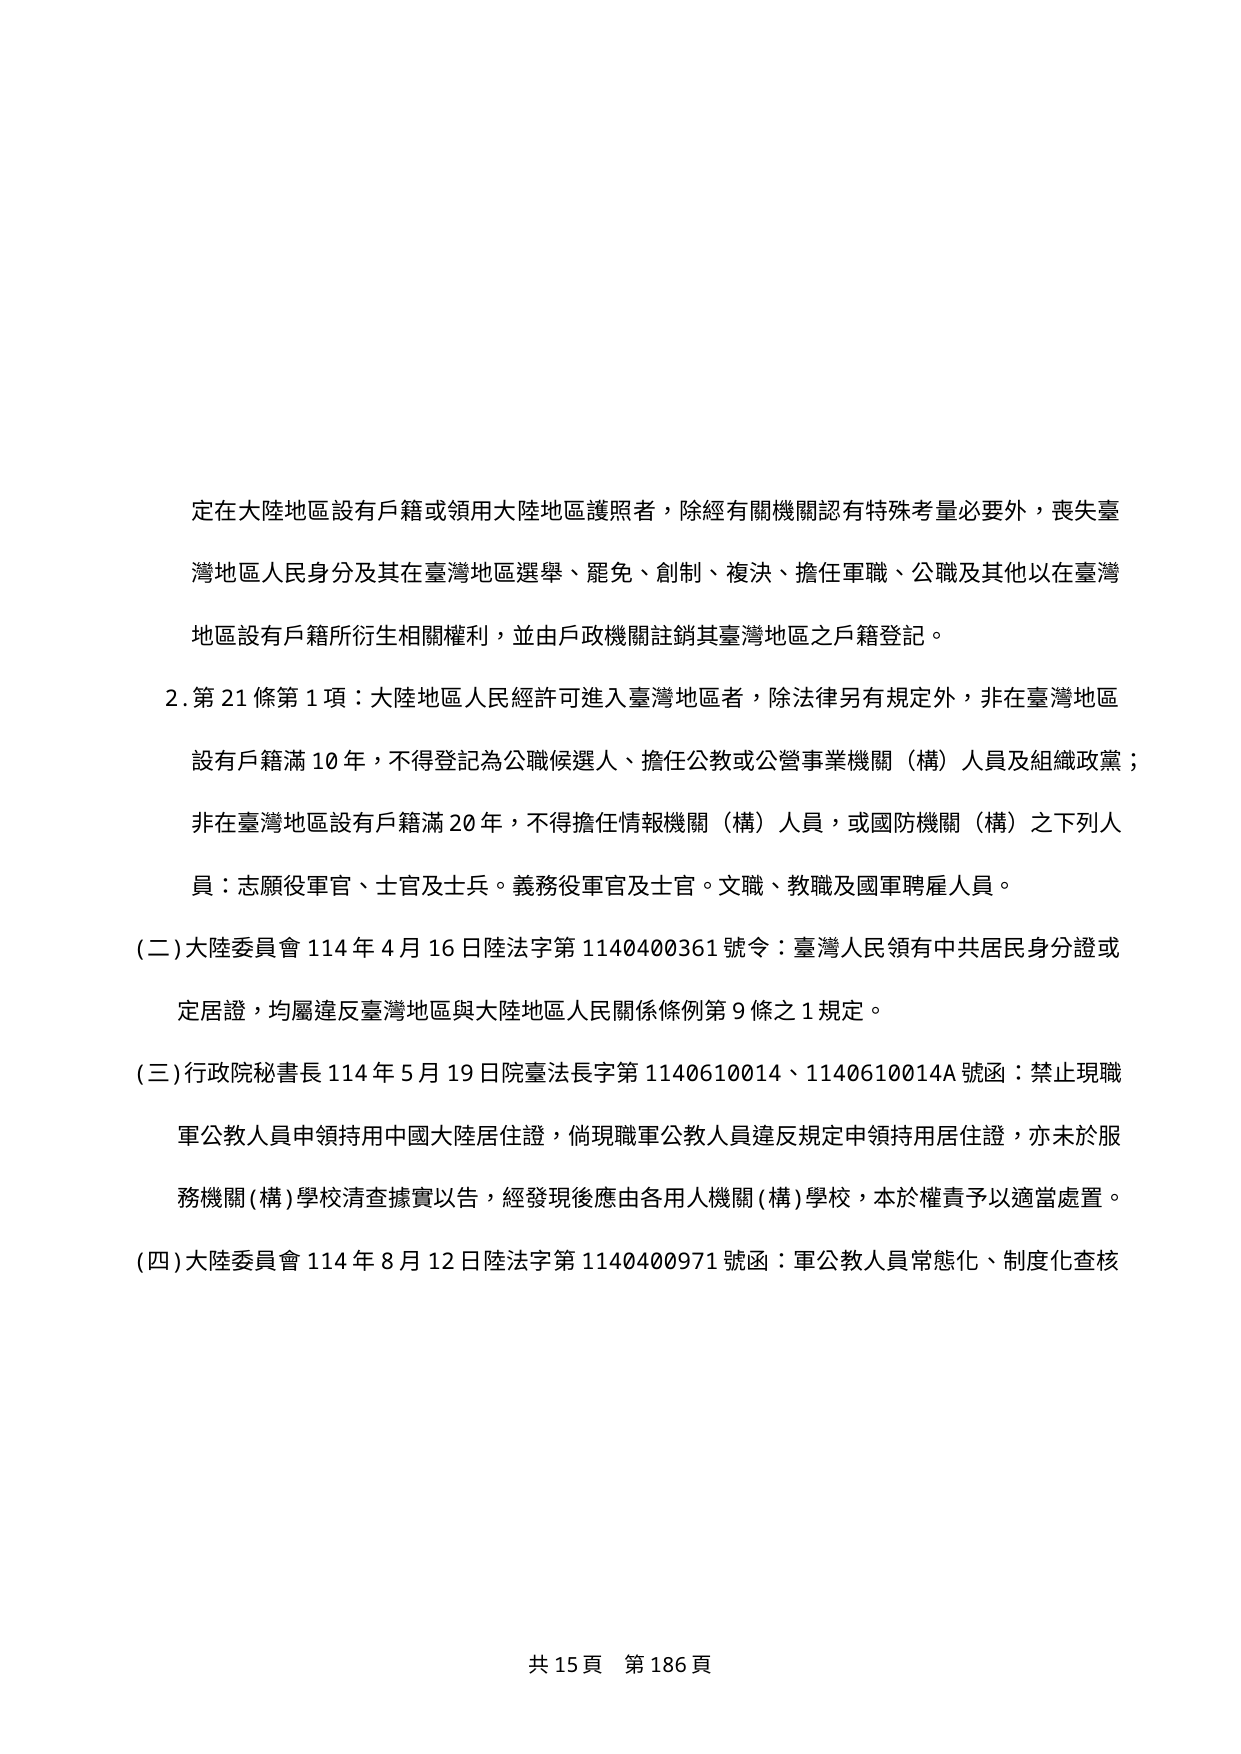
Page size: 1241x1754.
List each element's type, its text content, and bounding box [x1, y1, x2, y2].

text (二)大陸委員會114年4月16日陸法字第1140400361號令：臺灣人民領有中共居民身分證或定居證，均屬違反臺灣地區與大陸地區人民關係條例第9條之1規定。 [133, 905, 1122, 1030]
text 定在大陸地區設有戶籍或領用大陸地區護照者，除經有關機關認有特殊考量必要外，喪失臺灣地區人民身分及其在臺灣地區選舉、罷免、創制、複決、擔任軍職、公職及其他以在臺灣地區設有戶籍所衍生相關權利，並由戶政機關註銷其臺灣地區之戶籍登記。 [164, 468, 1122, 655]
text (四)大陸委員會114年8月12日陸法字第1140400971號函：軍公教人員常態化、制度化查核 [133, 1218, 1120, 1280]
text 2.第21條第1項：大陸地區人民經許可進入臺灣地區者，除法律另有規定外，非在臺灣地區設有戶籍滿10年，不得登記為公職候選人、擔任公教或公營事業機關（構）人員及組織政黨；非在臺灣地區設有戶籍滿20年，不得擔任情報機關（構）人員，或國防機關（構）之下列人員：志願役軍官、士官及士兵。義務役軍官及士官。文職、教職及國軍聘雇人員。 [164, 655, 1122, 905]
text (三)行政院秘書長114年5月19日院臺法長字第1140610014、1140610014A號函：禁止現職軍公教人員申領持用中國大陸居住證，倘現職軍公教人員違反規定申領持用居住證，亦未於服務機關(構)學校清查據實以告，經發現後應由各用人機關(構)學校，本於權責予以適當處置。 [133, 1030, 1122, 1218]
